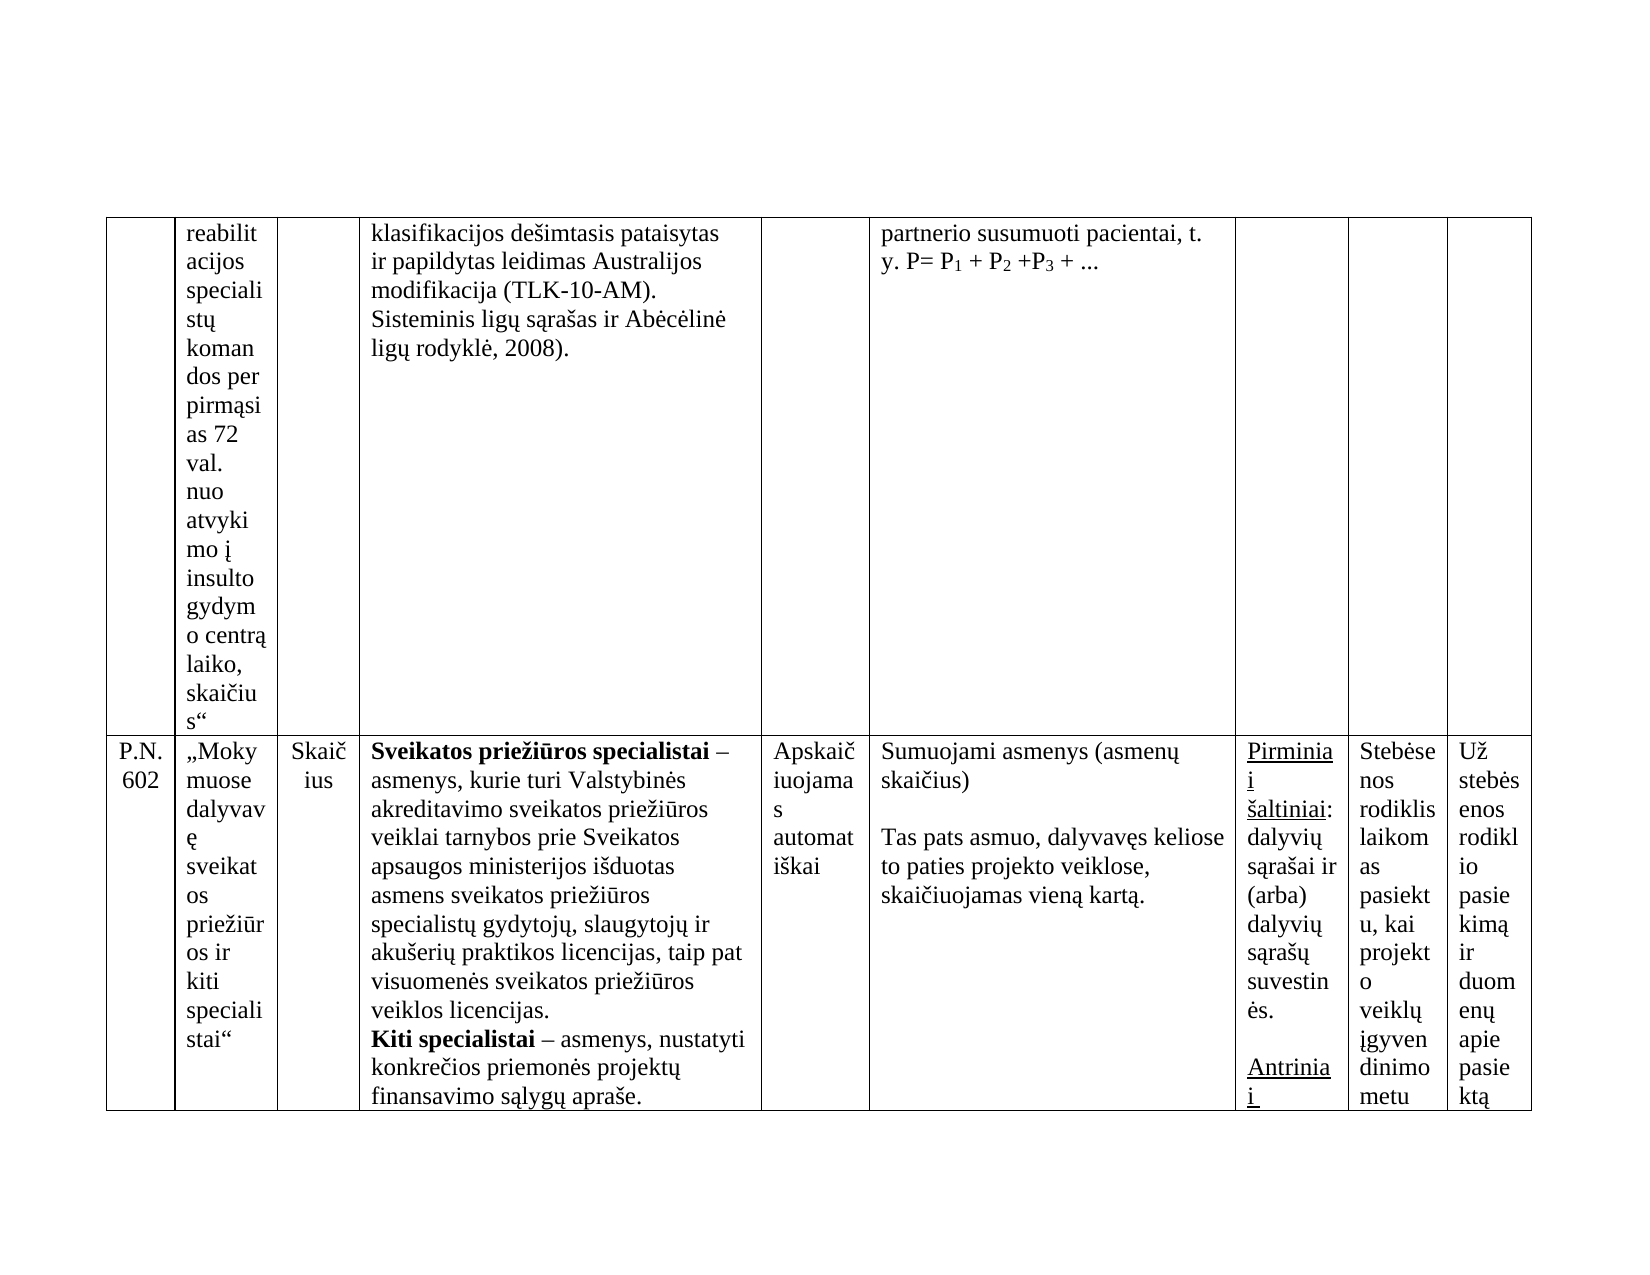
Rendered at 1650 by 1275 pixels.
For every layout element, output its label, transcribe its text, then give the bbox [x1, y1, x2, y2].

table_cell reabilitacijos specialistų komandos per pirmąsias 72 val. nuo atvykimo į insulto gydymo centrą laiko, skaičius“ [176, 218, 277, 735]
table_cell P.N.602 [107, 736, 174, 1110]
table_cell [1349, 218, 1447, 735]
table_cell [1236, 218, 1348, 735]
table_cell Pirminiai šaltiniai: dalyvių sąrašai ir (arba) dalyvių sąrašų suvestinės. Antriniai [1236, 736, 1348, 1110]
table_cell partnerio susumuoti pacientai, t. y. P= P1 + P2 +P3 + ... [870, 218, 1235, 735]
table_cell Skaičius [278, 736, 359, 1110]
table_cell „Mokymuose dalyvavę sveikatos priežiūros ir kiti specialistai“ [176, 736, 277, 1110]
table_cell [107, 218, 174, 735]
table_cell Už stebėsenos rodiklio pasiekimą ir duomenų apie pasiektą [1448, 736, 1531, 1110]
table_cell Sumuojami asmenys (asmenų skaičius) Tas pats asmuo, dalyvavęs keliose to paties projekto veiklose, skaičiuojamas vieną kartą. [870, 736, 1235, 1110]
table_cell [762, 218, 869, 735]
table_cell Stebėsenos rodiklis laikomas pasiektu, kai projekto veiklų įgyvendinimo metu [1349, 736, 1447, 1110]
table_cell Sveikatos priežiūros specialistai – asmenys, kurie turi Valstybinės akreditavimo sveikatos priežiūros veiklai tarnybos prie Sveikatos apsaugos ministerijos išduotas asmens sveikatos priežiūros specialistų gydytojų, slaugytojų ir akušerių praktikos licencijas, taip pat visuomenės sveikatos priežiūros veiklos licencijas. Kiti specialistai – asmenys, nustatyti konkrečios priemonės projektų finansavimo sąlygų apraše. [360, 736, 761, 1110]
table_cell klasifikacijos dešimtasis pataisytas ir papildytas leidimas Australijos modifikacija (TLK-10-AM). Sisteminis ligų sąrašas ir Abėcėlinė ligų rodyklė, 2008). [360, 218, 761, 735]
table_cell [1448, 218, 1531, 735]
table_cell Apskaičiuojamas automatiškai [762, 736, 869, 1110]
table_cell [278, 218, 359, 735]
